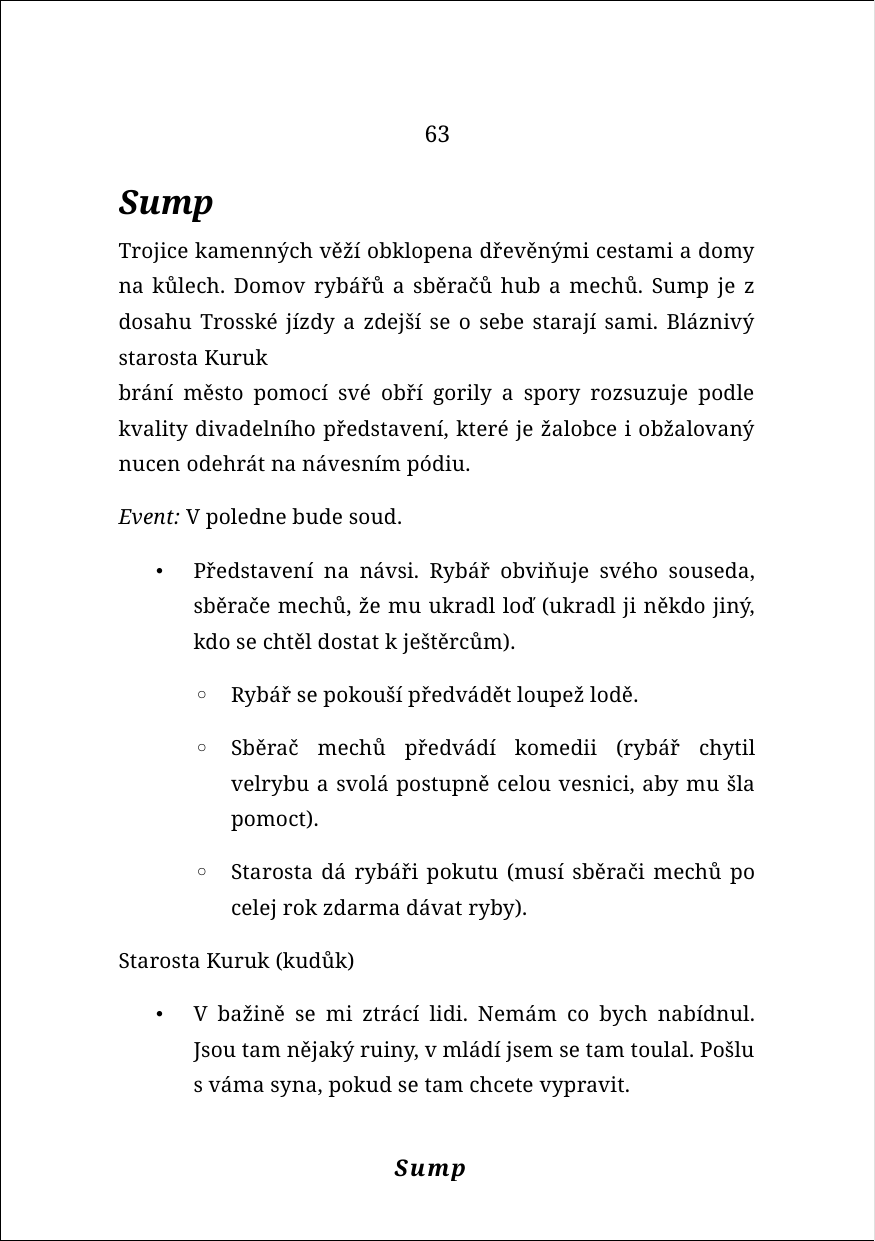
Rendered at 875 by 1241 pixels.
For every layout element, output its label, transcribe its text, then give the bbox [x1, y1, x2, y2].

list Starosta dá rybáři pokutu (musí sběrači mechů po celej rok zdarma dávat ryby). [193, 857, 756, 921]
list Sběrač mechů předvádí komedii (rybář chytil velrybu a svolá postupně celou vesnici, aby mu šla pomoct). [193, 733, 756, 833]
list Představení na návsi. Rybář obviňuje svého souseda, sběrače mechů, že mu ukradl loď (ukradl ji někdo jiný, kdo se chtěl dostat k ještěrcům). [156, 556, 756, 655]
text Starosta Kuruk (kudůk) [118, 946, 756, 975]
list Rybář se pokouší předvádět loupež lodě. [193, 680, 756, 708]
list V bažině se mi ztrácí lidi. Nemám co bych nabídnul. Jsou tam nějaký ruiny, v mládí jsem se tam toulal. Pošlu s váma syna, pokud se tam chcete vypravit. [156, 999, 756, 1099]
text Trojice kamenných věží obklopena dřevěnými cestami a domy na kůlech. Domov rybářů a sběračů hub a mechů. Sump je z dosahu Trosské jízdy a zdejší se o sebe starají sami. Bláznivý starosta Kuruk brání město pomocí své obří gorily a spory rozsuzuje podle kvality divadelního představení, které je žalobce i obžalovaný nucen odehrát na návesním pódiu. [118, 236, 756, 478]
text Event: V poledne bude soud. [118, 502, 756, 531]
subtitle Sump [118, 179, 756, 224]
